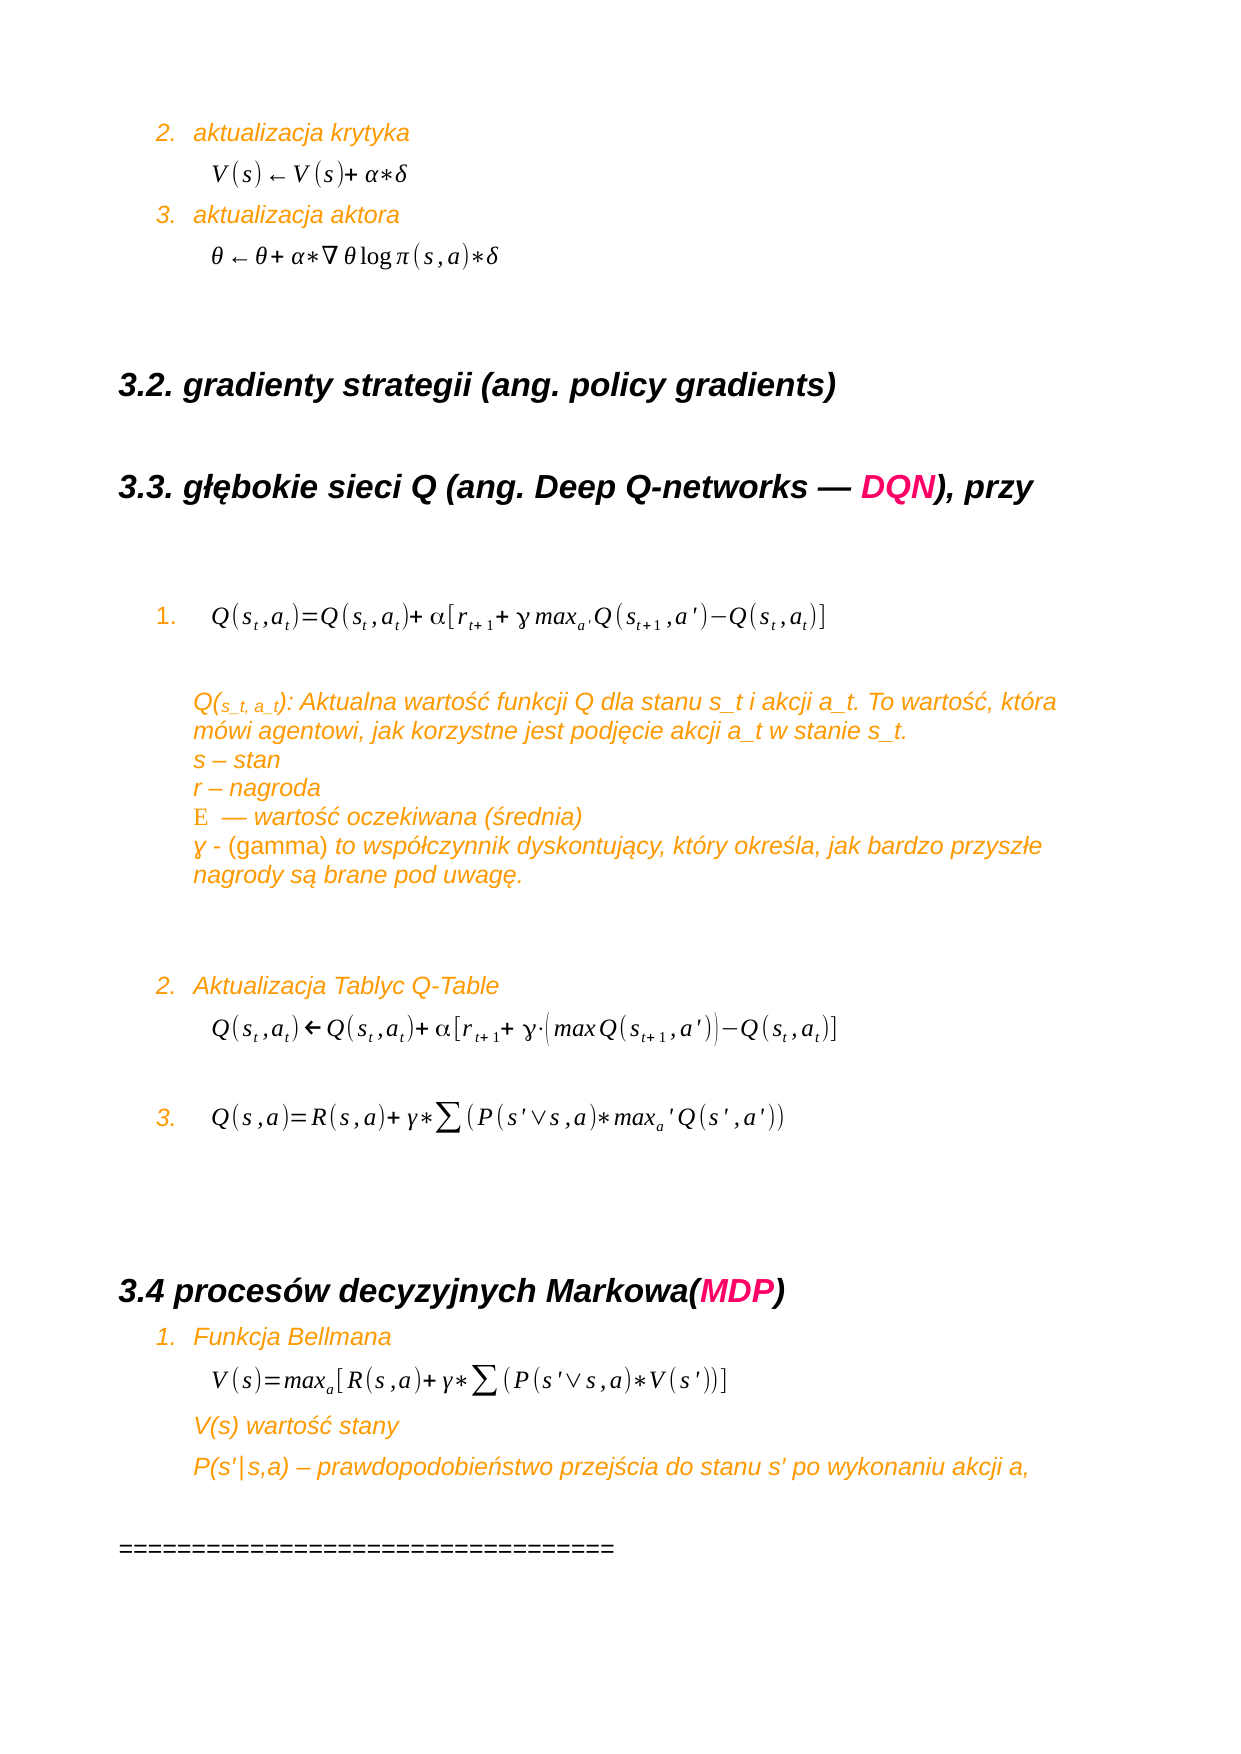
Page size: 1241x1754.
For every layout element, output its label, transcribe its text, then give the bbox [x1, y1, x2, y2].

text ================================== [118, 1534, 1122, 1563]
list V(s) wartość stany [156, 1411, 1122, 1439]
text 3.3. głębokie sieci Q (ang. Deep Q-networks — DQN), przy [118, 467, 1122, 506]
list P(s′∣s,a) – prawdopodobieństwo przejścia do stanu s′ po wykonaniu akcji a, [156, 1452, 1122, 1481]
list Funkcja Bellmana [156, 1322, 1122, 1351]
list aktualizacja krytyka [156, 118, 1122, 147]
text 3.4 procesów decyzyjnych Markowa(MDP) [118, 1271, 1122, 1310]
text 3.2. gradienty strategii (ang. policy gradients) [118, 365, 1122, 404]
list Aktualizacja Tablyc Q-Table [156, 971, 1122, 1000]
list Q(s_t, a_t): Aktualna wartość funkcji Q dla stanu s_t i akcji a_t. To wartość, która mówi agentowi, jak korzystne jest podjęcie akcji a_t w stanie s_t. s – stan r – nagroda E — wartość oczekiwana (średnia) ɣ - (gamma) to współczynnik dyskontujący, który określa, jak bardzo przyszłe nagrody są brane pod uwagę. [156, 687, 1122, 917]
list aktualizacja aktora [156, 201, 1122, 229]
